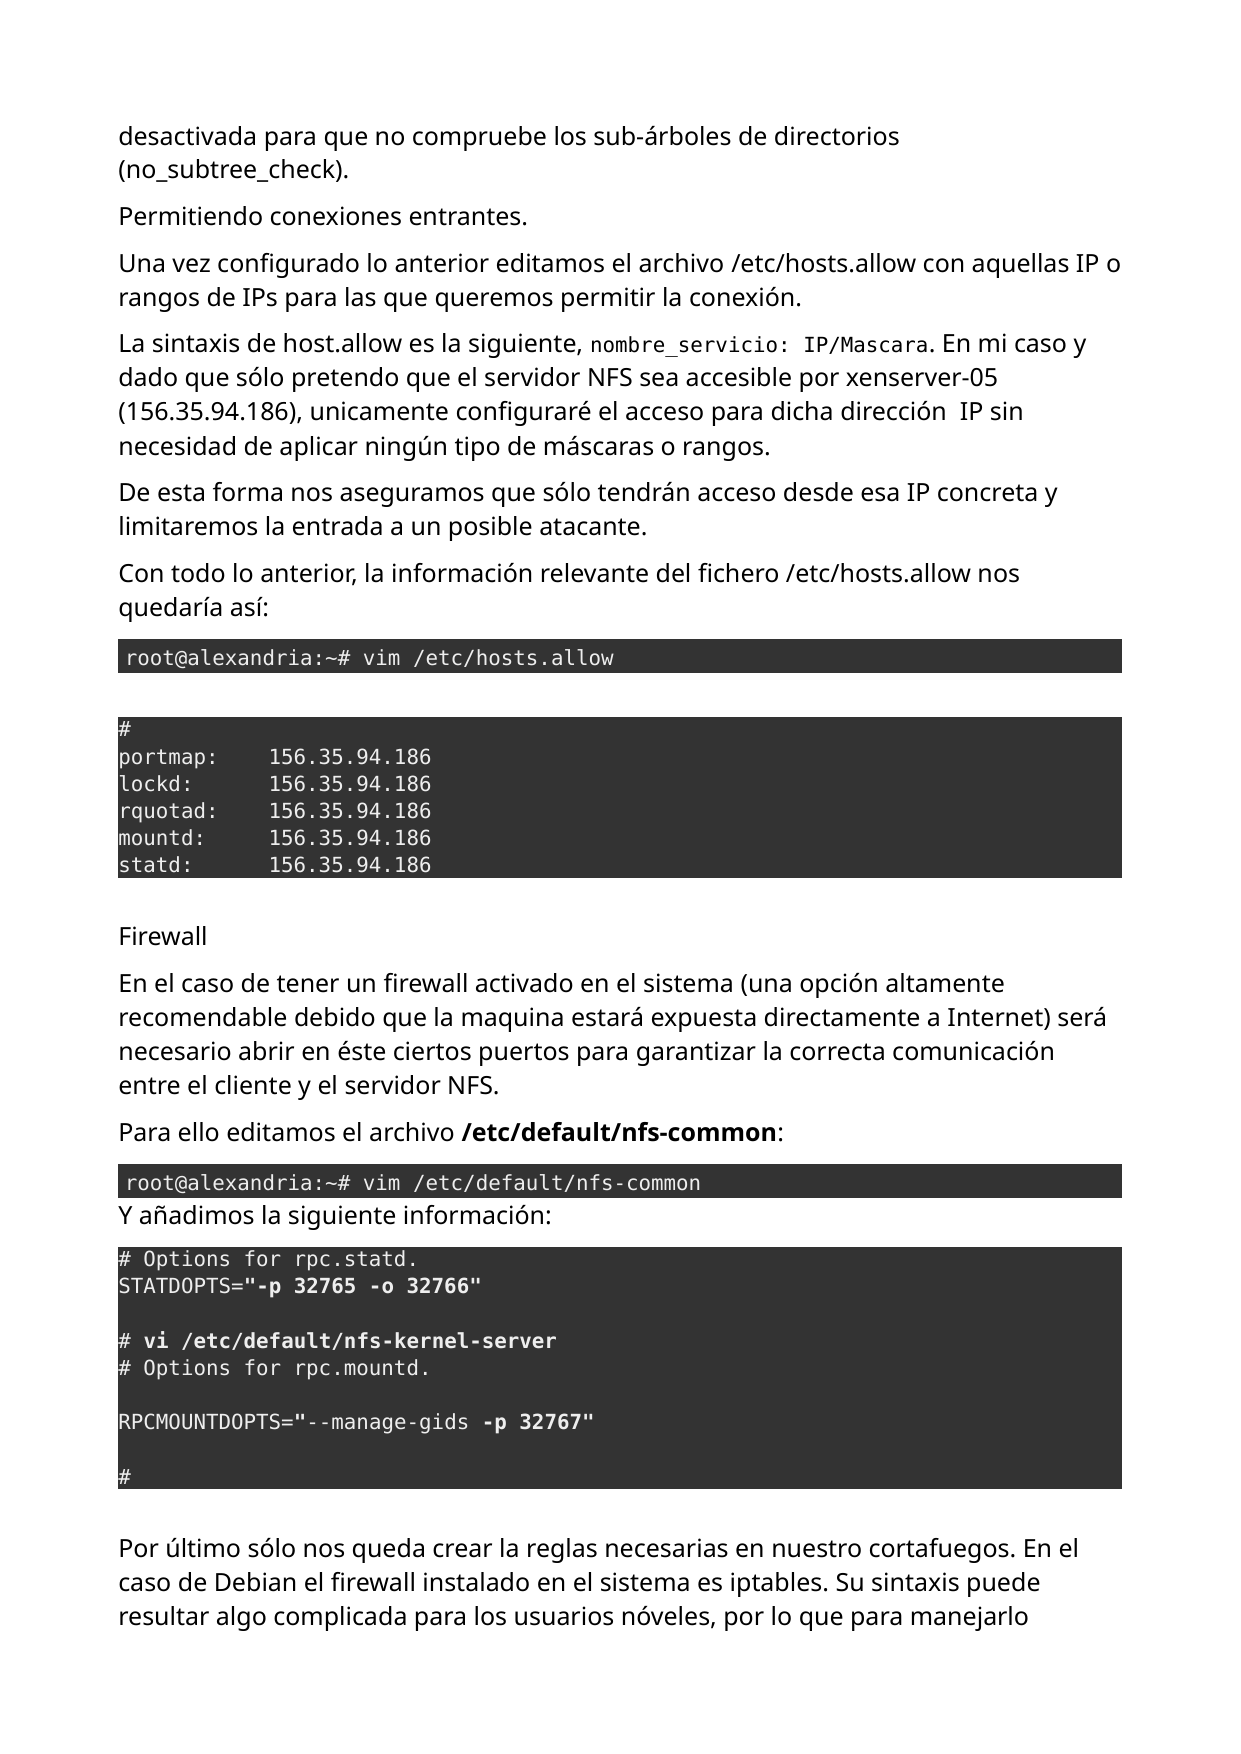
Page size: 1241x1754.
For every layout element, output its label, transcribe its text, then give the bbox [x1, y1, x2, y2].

text Con todo lo anterior, la información relevante del fichero /etc/hosts.allow nos quedaría así: [118, 555, 1122, 623]
text statd: 156.35.94.186 [118, 853, 1122, 878]
text STATDOPTS="-p 32765 -o 32766" [118, 1274, 1122, 1299]
text De esta forma nos aseguramos que sólo tendrán acceso desde esa IP concreta y limitaremos la entrada a un posible atacante. [118, 475, 1122, 543]
text mountd: 156.35.94.186 [118, 826, 1122, 851]
text root@alexandria:~# vim /etc/default/nfs-common [118, 1164, 1122, 1198]
text La sintaxis de host.allow es la siguiente, nombre_servicio: IP/Mascara. En mi caso y dado que sólo pretendo que el servidor NFS sea accesible por xenserver-05 (156.35.94.186), unicamente configuraré el acceso para dicha dirección IP sin necesidad de aplicar ningún tipo de máscaras o rangos. [118, 326, 1122, 462]
text rquotad: 156.35.94.186 [118, 799, 1122, 823]
text Y añadimos la siguiente información: [118, 1198, 1122, 1232]
text desactivada para que no compruebe los sub-árboles de directorios (no_subtree_check). [118, 118, 1122, 186]
text root@alexandria:~# vim /etc/hosts.allow [118, 639, 1122, 673]
text # Options for rpc.statd. [118, 1247, 1122, 1272]
text Una vez configurado lo anterior editamos el archivo /etc/hosts.allow con aquellas IP o rangos de IPs para las que queremos permitir la conexión. [118, 245, 1122, 313]
text lockd: 156.35.94.186 [118, 772, 1122, 796]
text portmap: 156.35.94.186 [118, 745, 1122, 769]
text RPCMOUNTDOPTS="--manage-gids -p 32767" [118, 1410, 1122, 1435]
text Firewall [118, 919, 1122, 953]
text Permitiendo conexiones entrantes. [118, 199, 1122, 233]
text Por último sólo nos queda crear la reglas necesarias en nuestro cortafuegos. En el caso de Debian el firewall instalado en el sistema es iptables. Su sintaxis puede resultar algo complicada para los usuarios nóveles, por lo que para manejarlo [118, 1531, 1122, 1633]
text Para ello editamos el archivo /etc/default/nfs-common: [118, 1114, 1122, 1148]
text En el caso de tener un firewall activado en el sistema (una opción altamente recomendable debido que la maquina estará expuesta directamente a Internet) será necesario abrir en éste ciertos puertos para garantizar la correcta comunicación entre el cliente y el servidor NFS. [118, 966, 1122, 1102]
text # [118, 1465, 1122, 1489]
text # vi /etc/default/nfs-kernel-server [118, 1329, 1122, 1353]
text # Options for rpc.mountd. [118, 1356, 1122, 1380]
text # [118, 717, 1122, 742]
